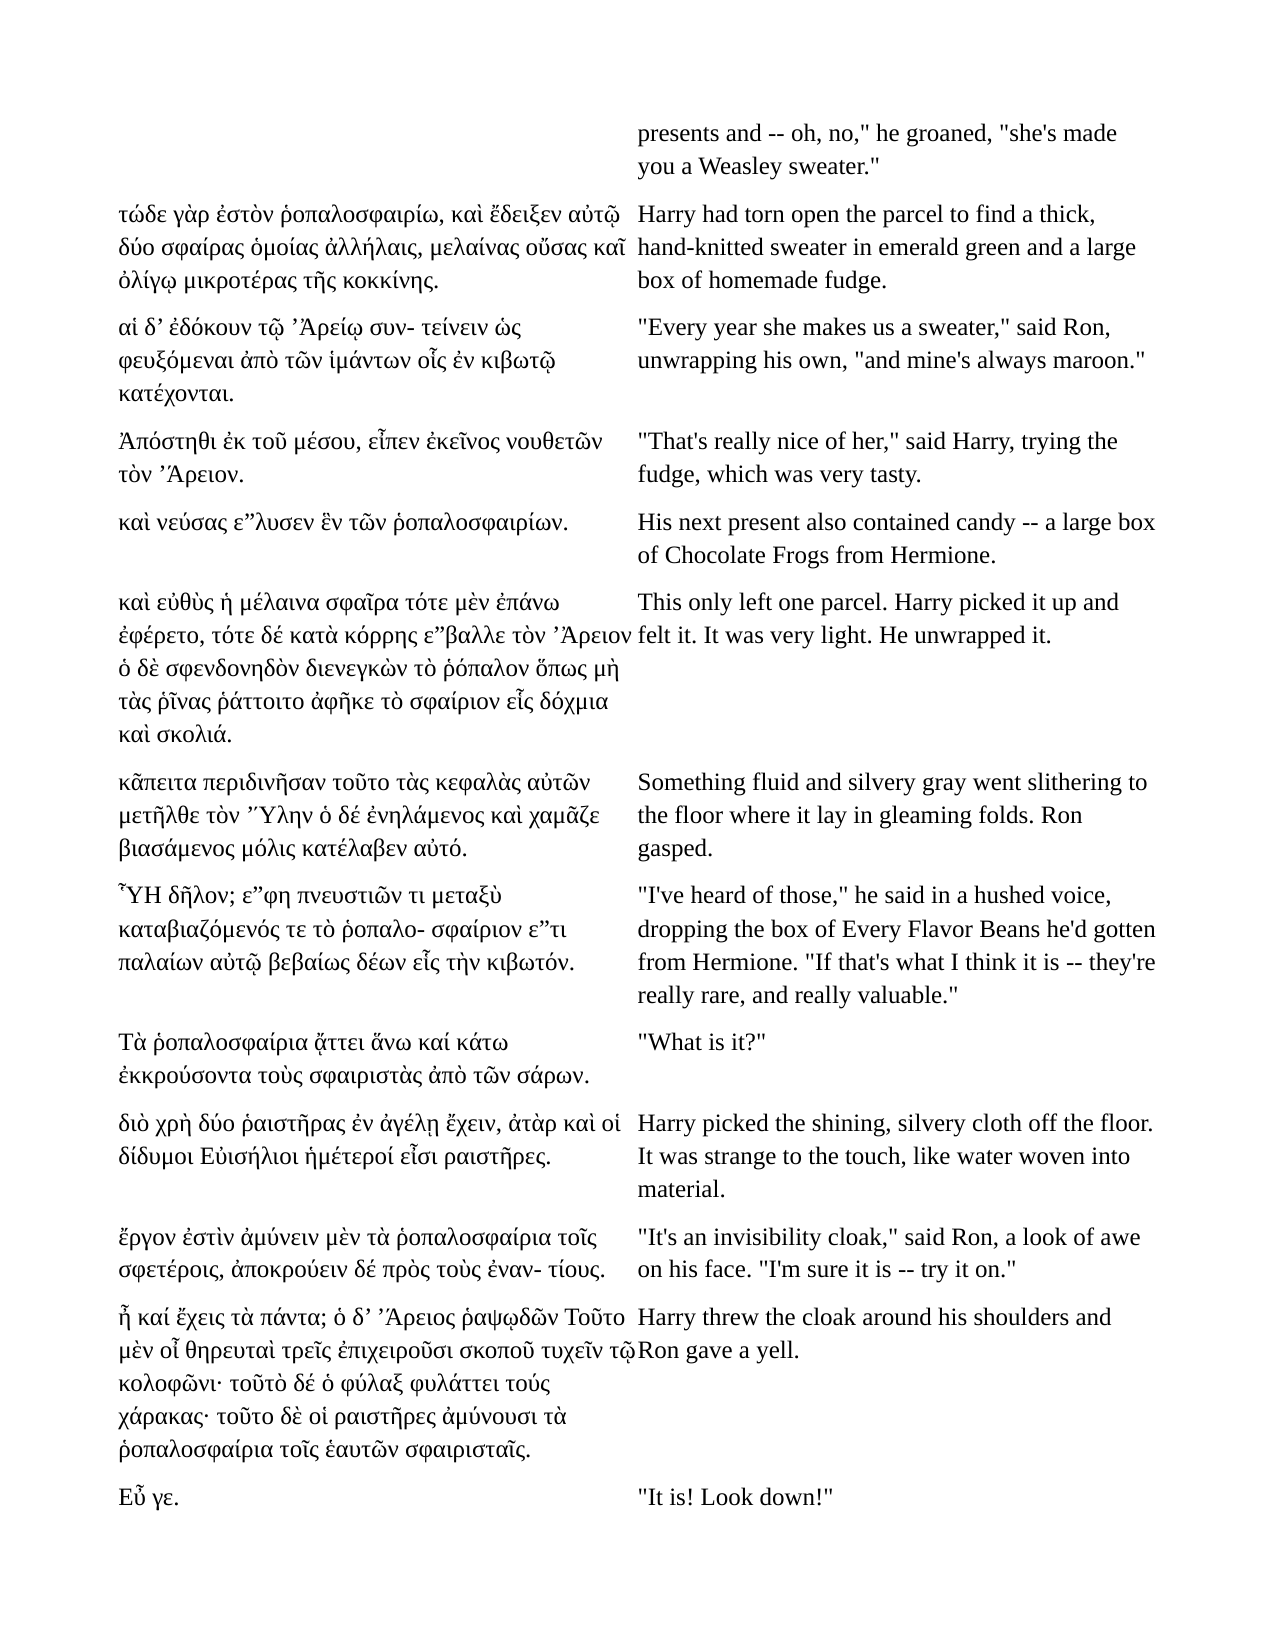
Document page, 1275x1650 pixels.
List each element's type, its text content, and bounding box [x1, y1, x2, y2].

table_cell ἔργον ἐστὶν ἀμύνειν μὲν τὰ ῥοπαλοσφαίρια τοῖς σφετέροις, ἀποκρούειν δέ πρὸς τοὺς ἐναν- τίους. [118, 1222, 637, 1302]
table_cell "It is! Look down!" [638, 1482, 1157, 1529]
table_cell Harry had torn open the parcel to find a thick, hand-knitted sweater in emerald green and a large box of homemade fudge. [638, 199, 1157, 312]
table_cell καὶ νεύσας ε”λυσεν ἓν τῶν ῥοπαλοσφαιρίων. [118, 507, 637, 587]
table_cell presents and -- oh, no," he groaned, "she's made you a Weasley sweater." [638, 118, 1157, 199]
table_cell "It's an invisibility cloak," said Ron, a look of awe on his face. "I'm sure it is -- try it on." [638, 1222, 1157, 1302]
table_cell τώδε γὰρ ἐστὸν ῥοπαλοσφαιρίω, καὶ ἔδειξεν αὐτῷ δύο σφαίρας ὁμοίας ἀλλήλαις, μελαίνας οὔσας καῖ ὀλίγῳ μικροτέρας τῆς κοκκίνης. [118, 199, 637, 312]
table_cell "Every year she makes us a sweater," said Ron, unwrapping his own, "and mine's always maroon." [638, 313, 1157, 426]
table_cell ἦ καί ἔχεις τὰ πάντα; ὁ δ’ ’Άρειος ῥαψῳδῶν Τοῦτο μὲν οἶ θηρευταὶ τρεῖς ἐπιχειροῦσι σκοποῦ τυχεῖν τῷ κολοφῶνι· τοῦτὸ δέ ὁ φύλαξ φυλάττει τούς χάρακας· τοῦτο δὲ οἱ ραιστῆρες ἀμύνουσι τὰ ῥοπαλοσφαίρια τοῖς ἑαυτῶν σφαιρισταῖς. [118, 1302, 637, 1482]
table_cell καὶ εὐθὺς ἡ μέλαινα σφαῖρα τότε μὲν ἐπάνω ἐφέρετο, τότε δέ κατὰ κόρρης ε”βαλλε τὸν ’Ἀρειον ὁ δὲ σφενδονηδὸν διενεγκὼν τὸ ῥόπαλον ὅπως μὴ τὰς ῥῖνας ῥάττοιτο ἀφῆκε τὸ σφαίριον εἷς δόχμια καὶ σκολιά. [118, 587, 637, 767]
table_cell Τὰ ῥοπαλοσφαίρια ᾄττει ἅνω καί κάτω ἐκκρούσοντα τοὺς σφαιριστὰς ἀπὸ τῶν σάρων. [118, 1027, 637, 1108]
table_cell Εὖ γε. [118, 1482, 637, 1529]
table_cell κᾶπειτα περιδινῆσαν τοῦτο τὰς κεφαλὰς αὐτῶν μετῆλθε τὸν ’Ύλην ὁ δέ ἐνηλάμενος καὶ χαμᾶζε βιασάμενος μόλις κατέλαβεν αὐτό. [118, 767, 637, 881]
table_cell διὸ χρὴ δύο ῥαιστῆρας ἐν ἀγέλῃ ἔχειν, ἀτὰρ καὶ οἱ δίδυμοι Εὐισήλιοι ἡμέτεροί εἶσι ραιστῆρες. [118, 1108, 637, 1222]
table_cell "That's really nice of her," said Harry, trying the fudge, which was very tasty. [638, 426, 1157, 507]
table_cell "What is it?" [638, 1027, 1157, 1108]
table_cell Harry picked the shining, silvery cloth off the floor. It was strange to the touch, like water woven into material. [638, 1108, 1157, 1222]
table_cell "I've heard of those," he said in a hushed voice, dropping the box of Every Flavor Beans he'd gotten from Hermione. "If that's what I think it is -- they're really rare, and really valuable." [638, 881, 1157, 1027]
table_cell Something fluid and silvery gray went slithering to the floor where it lay in gleaming folds. Ron gasped. [638, 767, 1157, 881]
table_cell Harry threw the cloak around his shoulders and Ron gave a yell. [638, 1302, 1157, 1482]
table_cell [118, 118, 637, 199]
table_cell αἱ δ’ ἐδόκουν τῷ ’Ἀρείῳ συν- τείνειν ὡς φευξόμεναι ἀπὸ τῶν ἱμάντων οἷς ἐν κιβωτῷ κατέχονται. [118, 313, 637, 426]
table_cell Ἀπόστηθι ἐκ τοῦ μέσου, εἶπεν ἐκεῖνος νουθετῶν τὸν ’Άρειον. [118, 426, 637, 507]
table_cell ὟΗ δῆλον; ε”φη πνευστιῶν τι μεταξὺ καταβιαζόμενός τε τὸ ῥοπαλο- σφαίριον ε”τι παλαίων αὐτῷ βεβαίως δέων εἷς τὴν κιβωτόν. [118, 881, 637, 1027]
table_cell His next present also contained candy -- a large box of Chocolate Frogs from Hermione. [638, 507, 1157, 587]
table_cell This only left one parcel. Harry picked it up and felt it. It was very light. He unwrapped it. [638, 587, 1157, 767]
